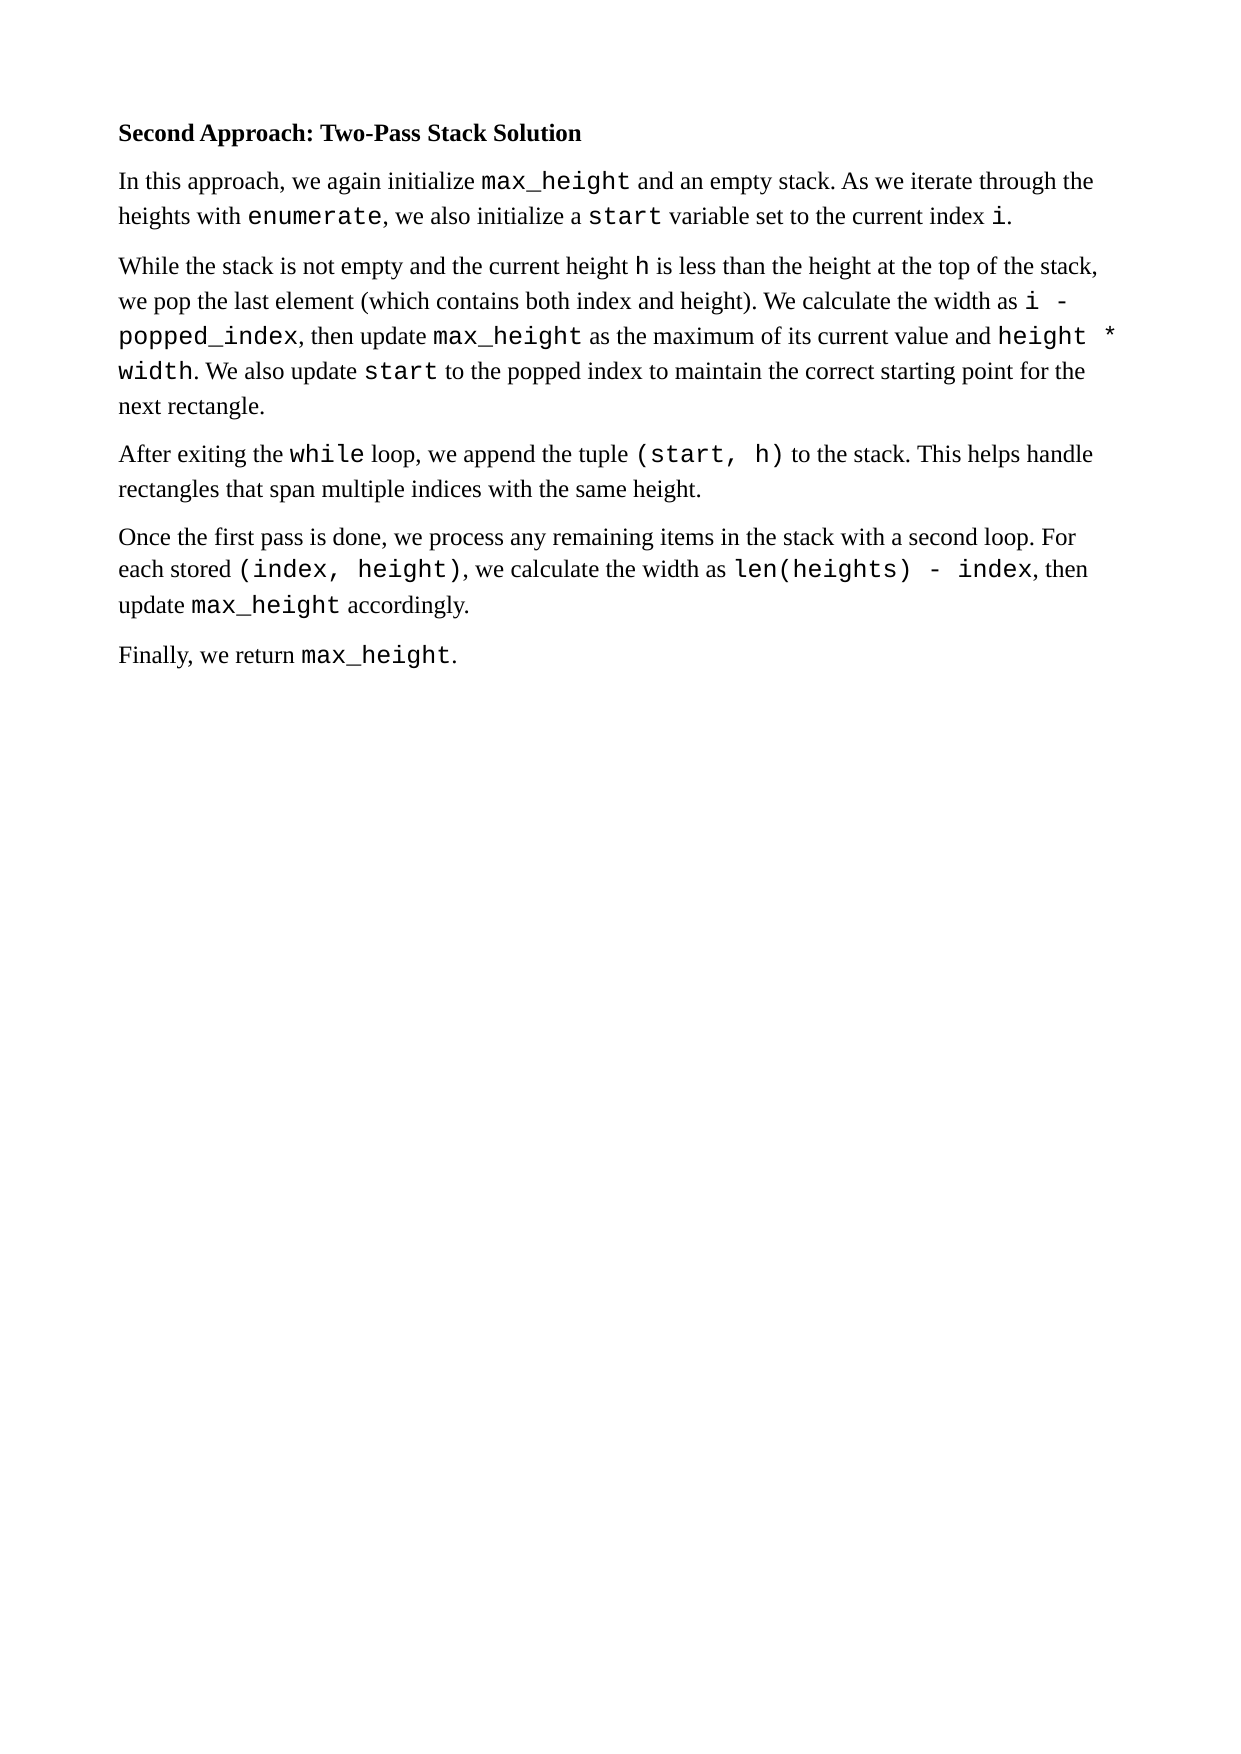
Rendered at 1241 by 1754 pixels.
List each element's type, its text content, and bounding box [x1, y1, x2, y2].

text In this approach, we again initialize max_height and an empty stack. As we iterate through the heights with enumerate, we also initialize a start variable set to the current index i. [118, 166, 1122, 232]
text Finally, we return max_height. [118, 640, 1122, 671]
text Once the first pass is done, we process any remaining items in the stack with a second loop. For each stored (index, height), we calculate the width as len(heights) - index, then update max_height accordingly. [118, 522, 1122, 621]
text Second Approach: Two-Pass Stack Solution [118, 118, 1122, 147]
text After exiting the while loop, we append the tuple (start, h) to the stack. This helps handle rectangles that span multiple indices with the same height. [118, 439, 1122, 503]
text While the stack is not empty and the current height h is less than the height at the top of the stack, we pop the last element (which contains both index and height). We calculate the width as i - popped_index, then update max_height as the maximum of its current value and height * width. We also update start to the popped index to maintain the correct starting point for the next rectangle. [118, 251, 1122, 420]
